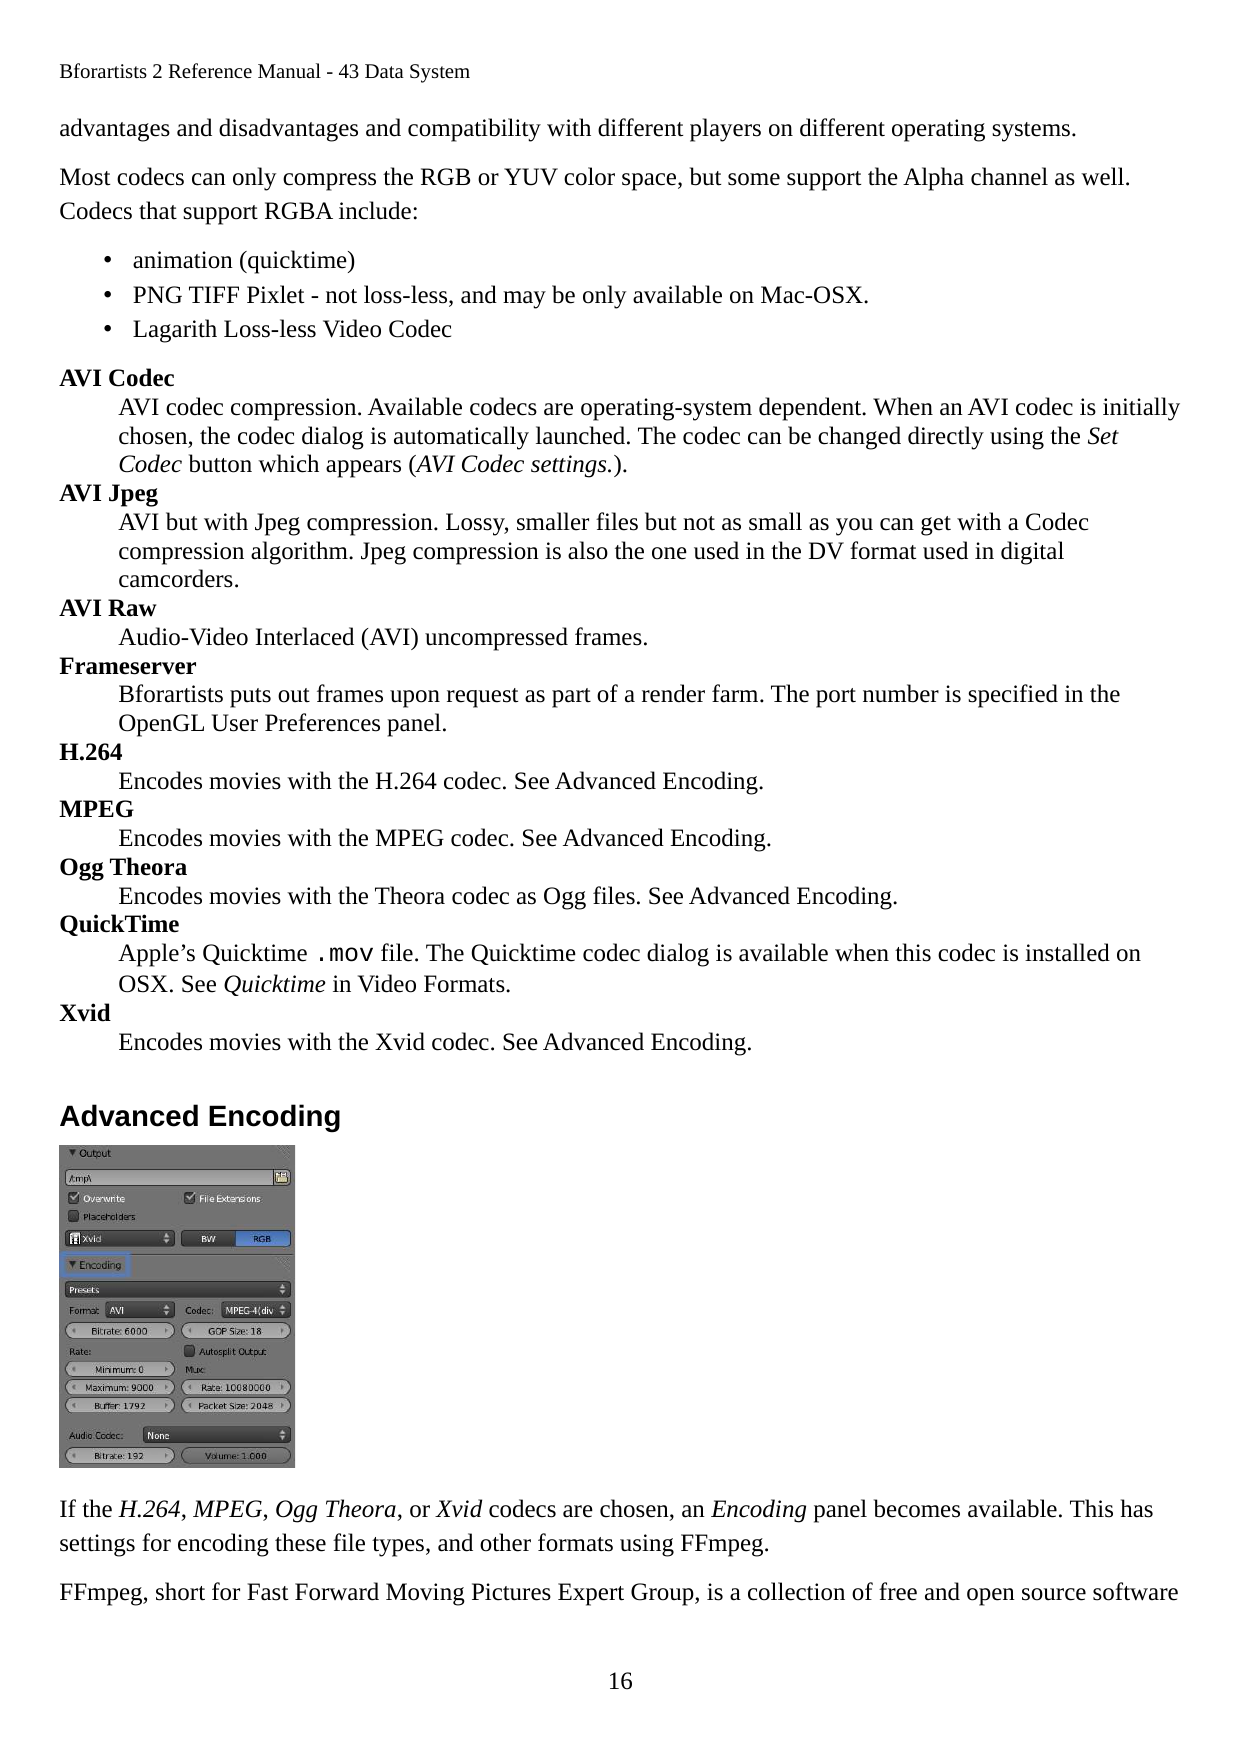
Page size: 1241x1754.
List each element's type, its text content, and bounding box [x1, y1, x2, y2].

picture [59, 1145, 296, 1468]
list Encodes movies with the Xvid codec. See Advanced Encoding. [118, 1027, 1181, 1055]
list Bforartists puts out frames upon request as part of a render farm. The port number is specified in the OpenGL User Preferences panel. [118, 679, 1181, 737]
subtitle Ogg Theora [59, 852, 1181, 881]
subtitle Advanced Encoding [59, 1099, 1181, 1133]
subtitle AVI Codec [59, 363, 1181, 392]
subtitle Xvid [59, 998, 1181, 1027]
list AVI but with Jpeg compression. Lossy, smaller files but not as small as you can get with a Codec compression algorithm. Jpeg compression is also the one used in the DV format used in digital camcorders. [118, 507, 1181, 593]
subtitle AVI Raw [59, 593, 1181, 622]
subtitle AVI Jpeg [59, 478, 1181, 507]
text FFmpeg, short for Fast Forward Moving Pictures Expert Group, is a collection of free and open source software [59, 1577, 1181, 1606]
list AVI codec compression. Available codecs are operating-system dependent. When an AVI codec is initially chosen, the codec dialog is automatically launched. The codec can be changed directly using the Set Codec button which appears (AVI Codec settings.). [118, 392, 1181, 478]
text advantages and disadvantages and compatibility with different players on different operating systems. [59, 113, 1181, 141]
list PNG TIFF Pixlet - not loss-less, and may be only available on Mac-OSX. [103, 280, 1181, 308]
text Most codecs can only compress the RGB or YUV color space, but some support the Alpha channel as well. Codecs that support RGBA include: [59, 162, 1181, 225]
subtitle MPEG [59, 794, 1181, 823]
list Lagarith Loss-less Video Codec [103, 314, 1181, 343]
list Encodes movies with the H.264 codec. See Advanced Encoding. [118, 766, 1181, 794]
list Apple’s Quicktime .mov file. The Quicktime codec dialog is available when this codec is installed on OSX. See Quicktime in Video Formats. [118, 938, 1181, 998]
subtitle Frameserver [59, 651, 1181, 679]
subtitle H.264 [59, 737, 1181, 766]
list animation (quicktime) [103, 245, 1181, 274]
list Audio-Video Interlaced (AVI) uncompressed frames. [118, 622, 1181, 651]
list Encodes movies with the MPEG codec. See Advanced Encoding. [118, 823, 1181, 852]
subtitle QuickTime [59, 909, 1181, 938]
list Encodes movies with the Theora codec as Ogg files. See Advanced Encoding. [118, 881, 1181, 909]
text If the H.264, MPEG, Ogg Theora, or Xvid codecs are chosen, an Encoding panel becomes available. This has settings for encoding these file types, and other formats using FFmpeg. [59, 1494, 1181, 1557]
